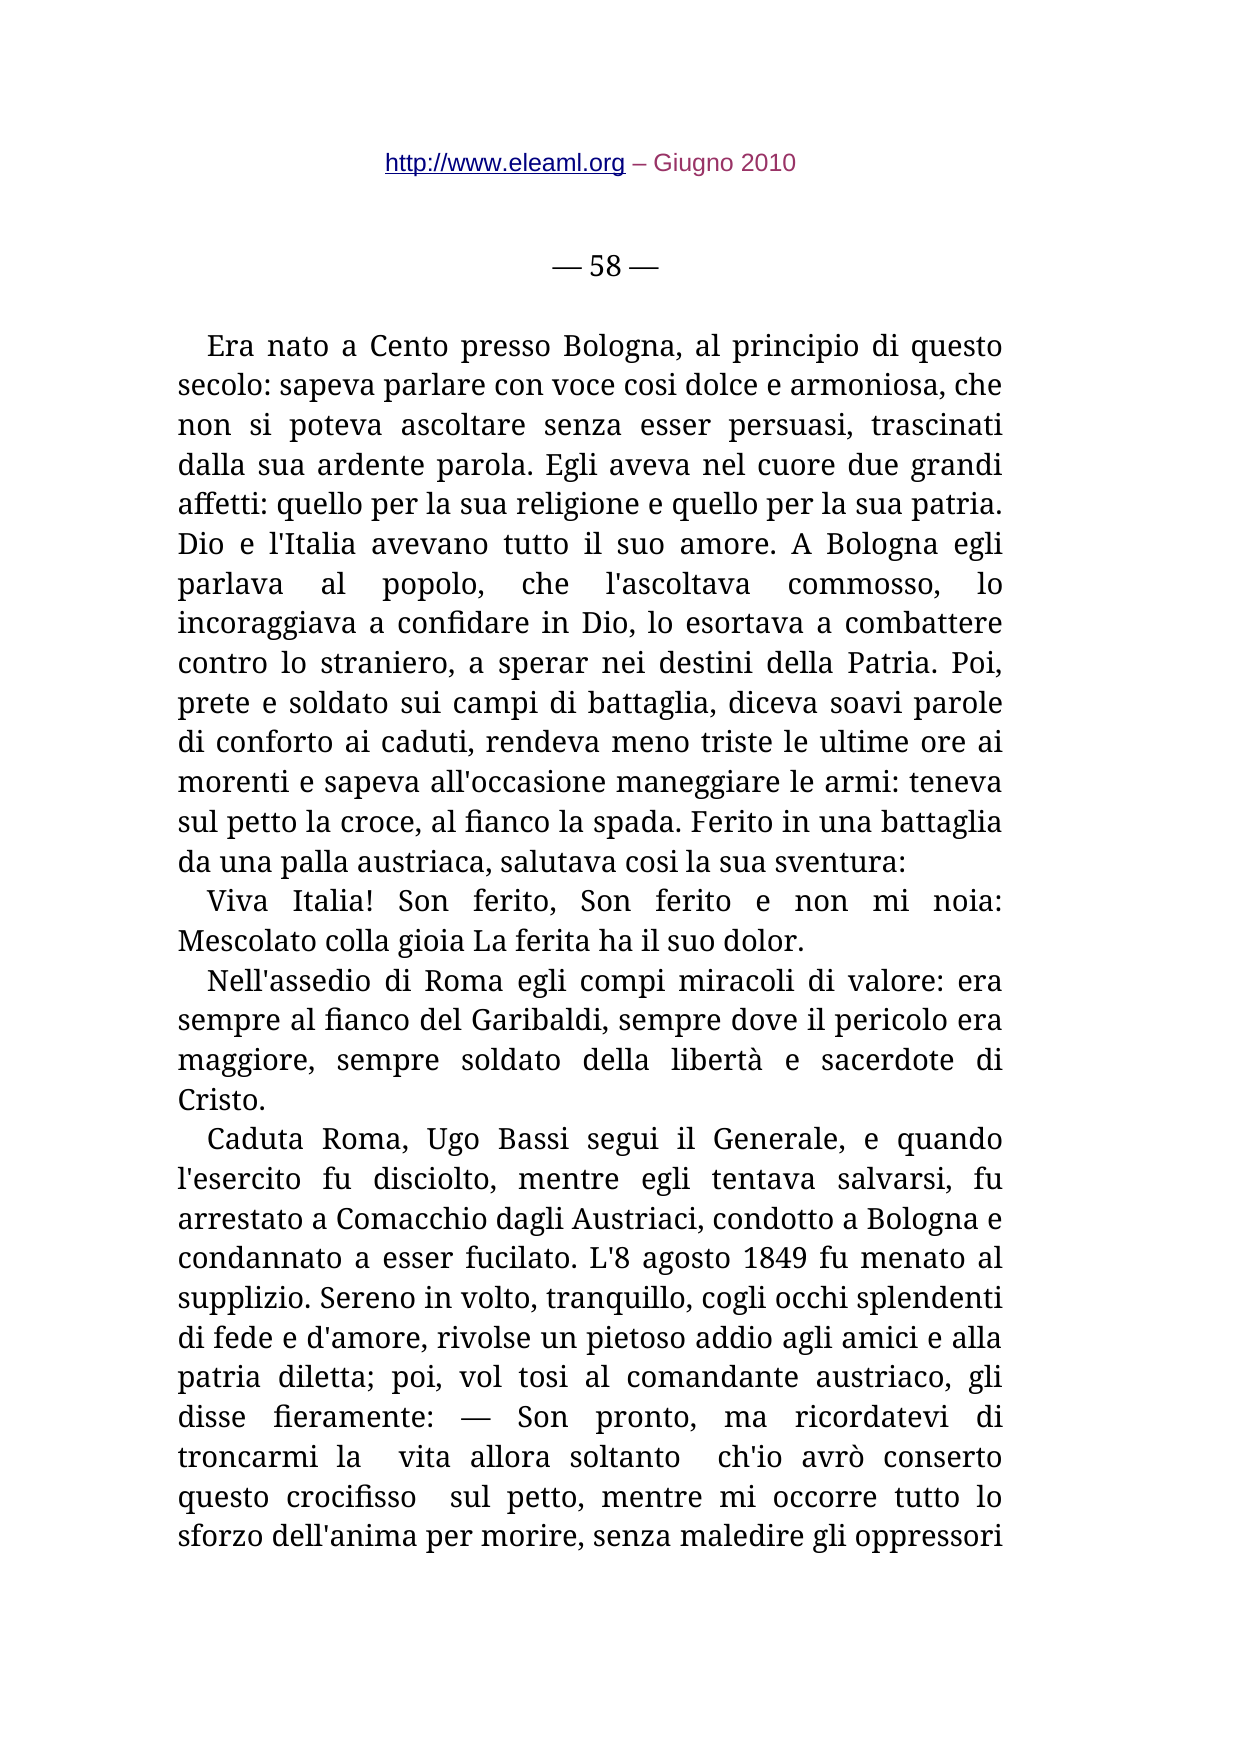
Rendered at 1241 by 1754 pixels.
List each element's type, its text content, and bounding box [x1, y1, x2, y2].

text — 58 — [177, 246, 1004, 285]
text Caduta Roma, Ugo Bassi segui il Generale, e quando l'esercito fu disciolto, mentre egli tentava salvarsi, fu arrestato a Comacchio dagli Austriaci, condotto a Bologna e condannato a esser fucilato. L'8 agosto 1849 fu menato al supplizio. Sereno in volto, tranquillo, cogli occhi splendenti di fede e d'amore, rivolse un pietoso addio agli amici e alla patria diletta; poi, vol tosi al comandante austriaco, gli disse fieramente: — Son pronto, ma ricordatevi di troncarmi la vita allora soltanto ch'io avrò conserto questo crocifisso sul petto, mentre mi occorre tutto lo sforzo dell'anima per morire, senza maledire gli oppressori [177, 1119, 1004, 1555]
text Nell'assedio di Roma egli compi miracoli di valore: era sempre al fianco del Garibaldi, sempre dove il pericolo era maggiore, sempre soldato della libertà e sacerdote di Cristo. [177, 960, 1004, 1119]
text Viva Italia! Son ferito, Son ferito e non mi noia: Mescolato colla gioia La ferita ha il suo dolor. [177, 881, 1004, 960]
text Era nato a Cento presso Bologna, al principio di questo secolo: sapeva parlare con voce cosi dolce e armoniosa, che non si poteva ascoltare senza esser persuasi, trascinati dalla sua ardente parola. Egli aveva nel cuore due grandi affetti: quello per la sua religione e quello per la sua patria. Dio e l'Italia avevano tutto il suo amore. A Bologna egli parlava al popolo, che l'ascoltava commosso, lo incoraggiava a confidare in Dio, lo esortava a combattere contro lo straniero, a sperar nei destini della Patria. Poi, prete e soldato sui campi di battaglia, diceva soavi parole di conforto ai caduti, rendeva meno triste le ultime ore ai morenti e sapeva all'occasione maneggiare le armi: teneva sul petto la croce, al fianco la spada. Ferito in una battaglia da una palla austriaca, salutava cosi la sua sventura: [177, 325, 1004, 881]
